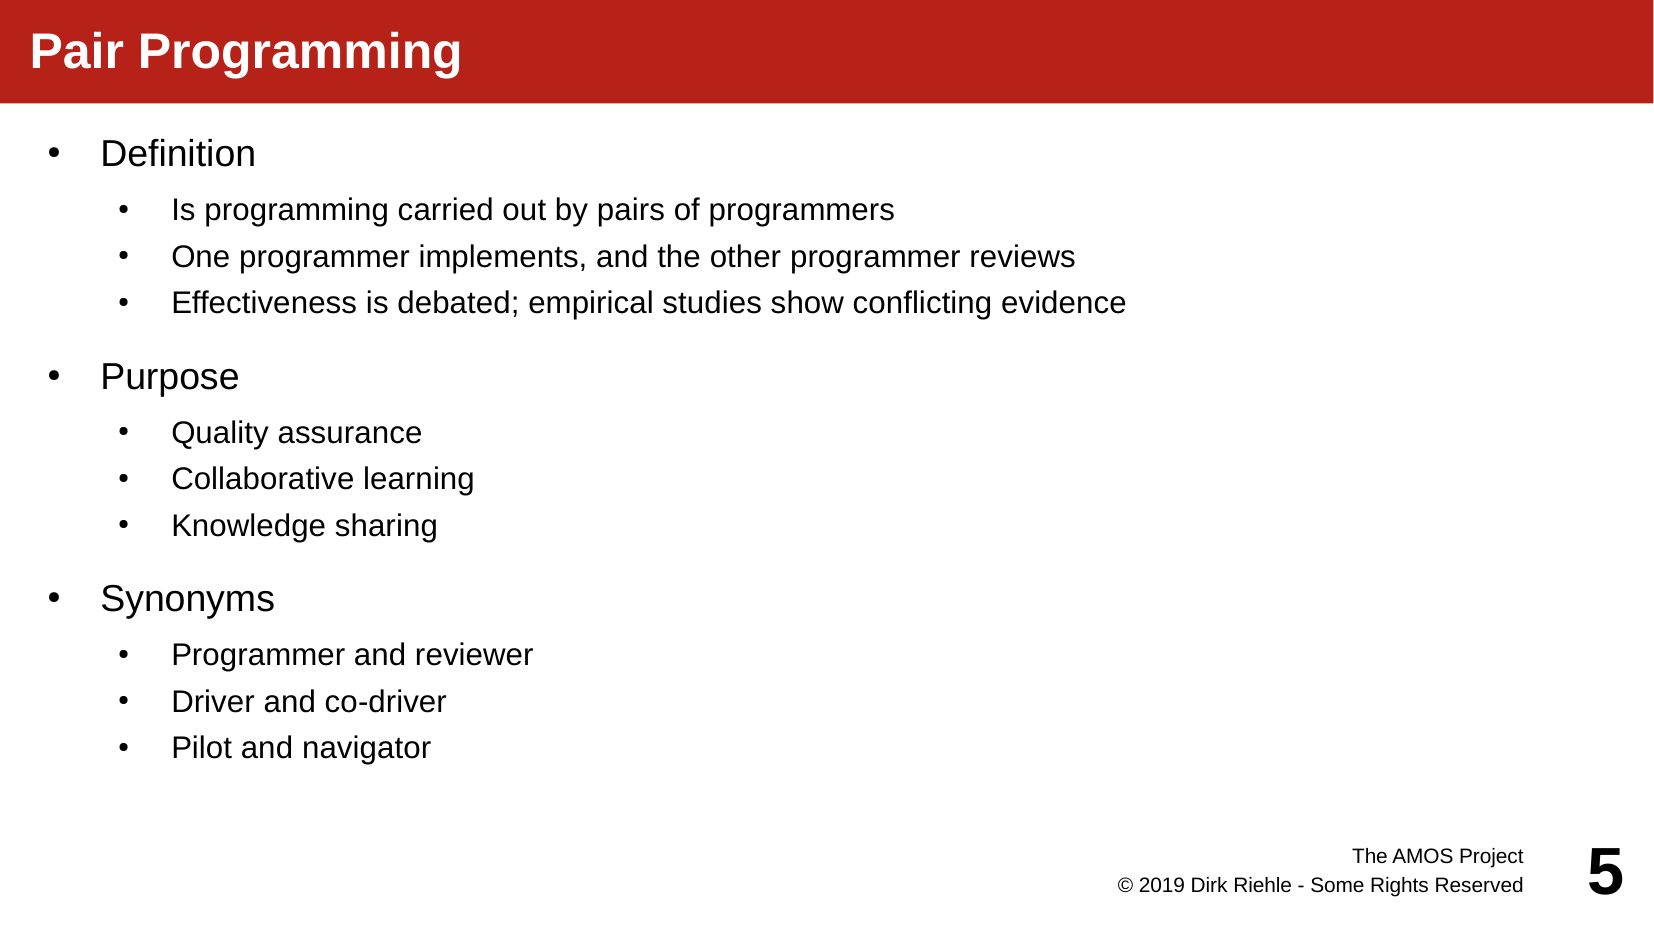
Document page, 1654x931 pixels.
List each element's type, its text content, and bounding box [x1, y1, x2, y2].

list Definition Is programming carried out by pairs of programmers One programmer implements, and the other programmer reviews Effectiveness is debated; empirical studies show conflicting evidence Purpose Quality assurance Collaborative learning Knowledge sharing Synonyms Programmer and reviewer Driver and co-driver Pilot and navigator [29, 132, 1625, 798]
title Pair Programming [0, 0, 1654, 104]
